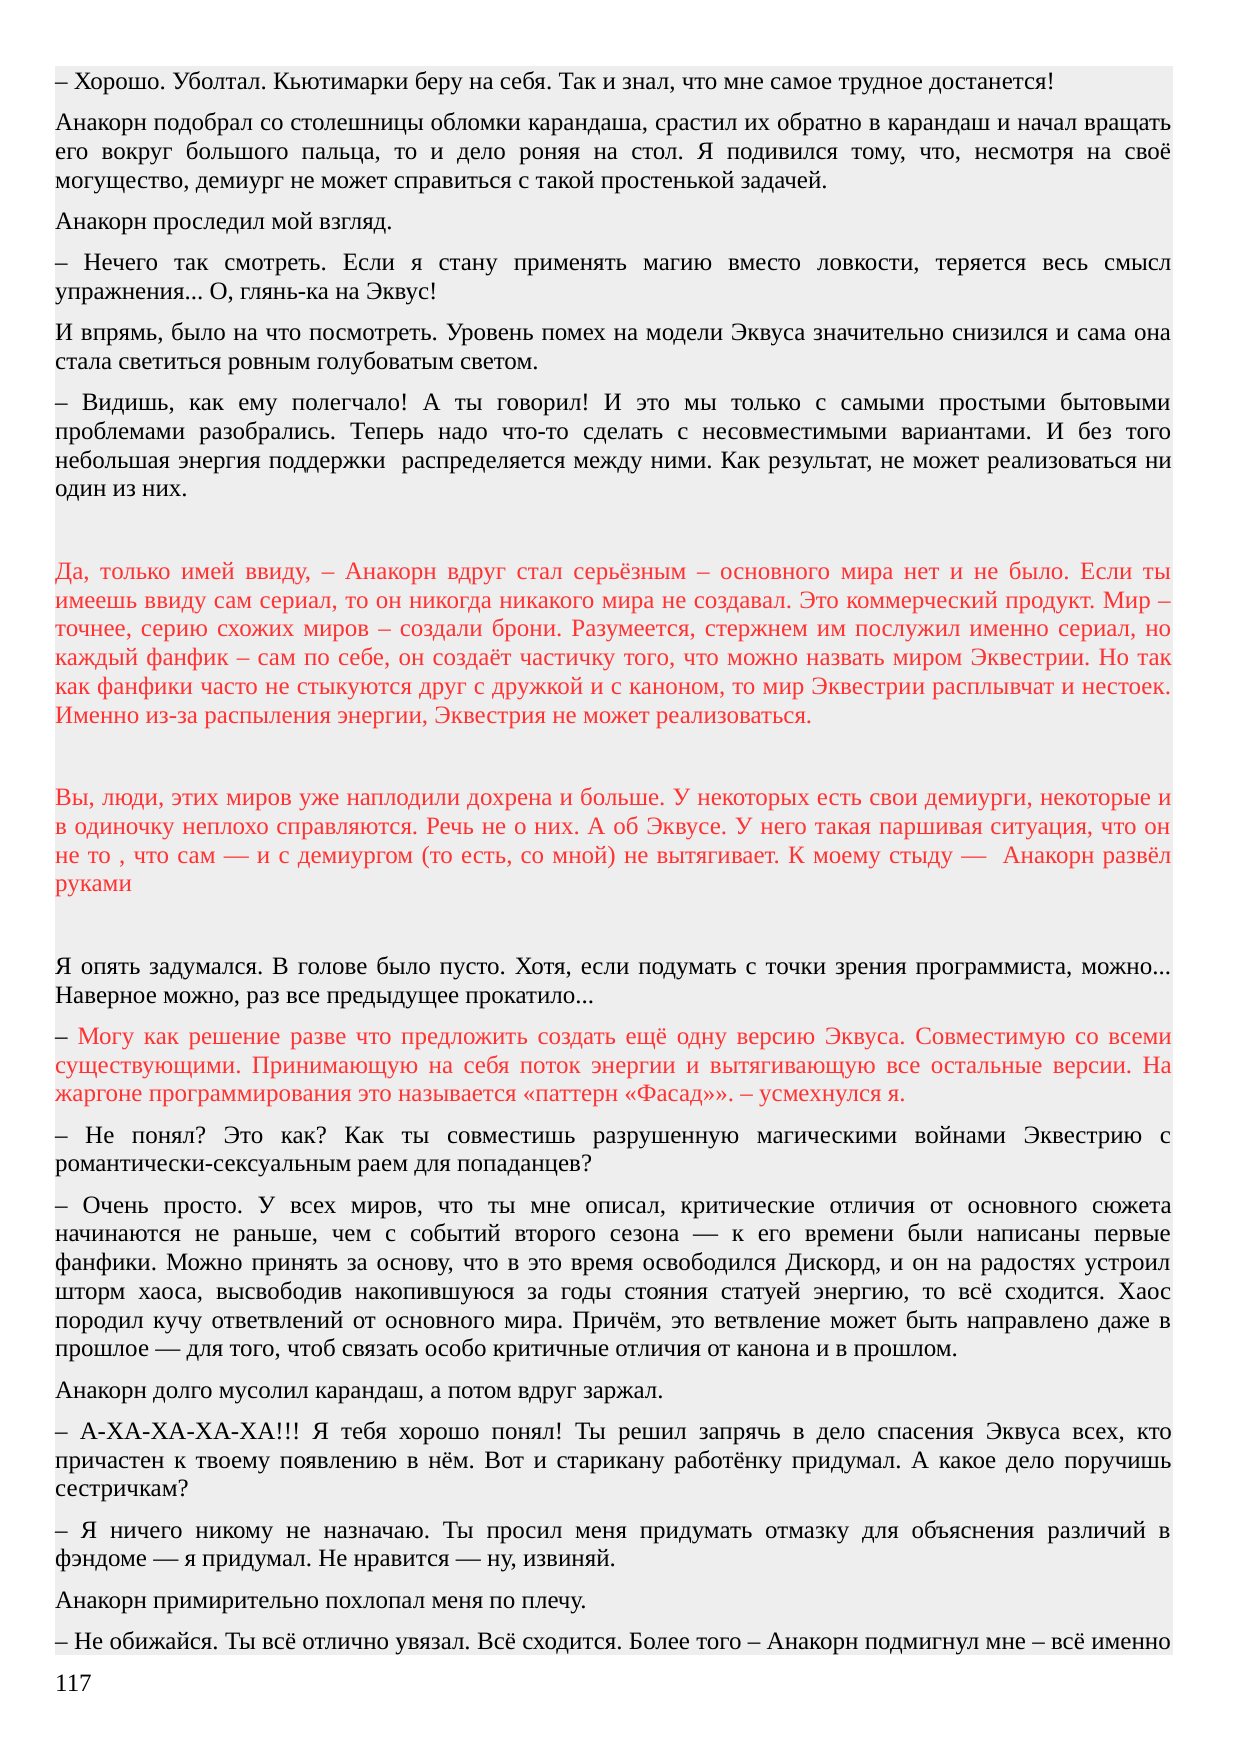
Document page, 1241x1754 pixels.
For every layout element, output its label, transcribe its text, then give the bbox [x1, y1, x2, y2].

text – А-ХА-ХА-ХА-ХА!!! Я тебя хорошо понял! Ты решил запрячь в дело спасения Эквуса всех, кто причастен к твоему появлению в нём. Вот и старикану работёнку придумал. А какое дело поручишь сестричкам? [55, 1416, 1173, 1502]
text – Нечего так смотреть. Если я стану применять магию вместо ловкости, теряется весь смысл упражнения... О, глянь-ка на Эквус! [55, 247, 1173, 305]
text – Я ничего никому не назначаю. Ты просил меня придумать отмазку для объяснения различий в фэндоме — я придумал. Не нравится — ну, извиняй. [55, 1515, 1173, 1572]
text Анакорн проследил мой взгляд. [55, 206, 1173, 235]
text – Не обижайся. Ты всё отлично увязал. Всё сходится. Более того – Анакорн подмигнул мне – всё именно [55, 1626, 1173, 1655]
text – Могу как решение разве что предложить создать ещё одну версию Эквуса. Совместимую со всеми существующими. Принимающую на себя поток энергии и вытягивающую все остальные версии. На жаргоне программирования это называется «паттерн «Фасад»». – усмехнулся я. [55, 1021, 1173, 1107]
text – Хорошо. Уболтал. Кьютимарки беру на себя. Так и знал, что мне самое трудное достанется! [55, 66, 1173, 95]
text – Очень просто. У всех миров, что ты мне описал, критические отличия от основного сюжета начинаются не раньше, чем с событий второго сезона — к его времени были написаны первые фанфики. Можно принять за основу, что в это время освободился Дискорд, и он на радостях устроил шторм хаоса, высвободив накопившуюся за годы стояния статуей энергию, то всё сходится. Хаос породил кучу ответвлений от основного мира. Причём, это ветвление может быть направлено даже в прошлое — для того, чтоб связать особо критичные отличия от канона и в прошлом. [55, 1190, 1173, 1362]
text Вы, люди, этих миров уже наплодили дохрена и больше. У некоторых есть свои демиурги, некоторые и в одиночку неплохо справляются. Речь не о них. А об Эквусе. У него такая паршивая ситуация, что он не то , что сам — и с демиургом (то есть, со мной) не вытягивает. К моему стыду — Анакорн развёл руками [55, 782, 1173, 897]
text – Видишь, как ему полегчало! А ты говорил! И это мы только с самыми простыми бытовыми проблемами разобрались. Теперь надо что-то сделать с несовместимыми вариантами. И без того небольшая энергия поддержки распределяется между ними. Как результат, не может реализоваться ни один из них. [55, 387, 1173, 502]
text Анакорн долго мусолил карандаш, а потом вдруг заржал. [55, 1375, 1173, 1403]
text – Не понял? Это как? Как ты совместишь разрушенную магическими войнами Эквестрию с романтически-сексуальным раем для попаданцев? [55, 1120, 1173, 1177]
text Анакорн подобрал со столешницы обломки карандаша, срастил их обратно в карандаш и начал вращать его вокруг большого пальца, то и дело роняя на стол. Я подивился тому, что, несмотря на своё могущество, демиург не может справиться с такой простенькой задачей. [55, 107, 1173, 193]
text Я опять задумался. В голове было пусто. Хотя, если подумать с точки зрения программиста, можно... Наверное можно, раз все предыдущее прокатило... [55, 951, 1173, 1008]
text Анакорн примирительно похлопал меня по плечу. [55, 1585, 1173, 1613]
text Да, только имей ввиду, – Анакорн вдруг стал серьёзным – основного мира нет и не было. Если ты имеешь ввиду сам сериал, то он никогда никакого мира не создавал. Это коммерческий продукт. Мир – точнее, серию схожих миров – создали брони. Разумеется, стержнем им послужил именно сериал, но каждый фанфик – сам по себе, он создаёт частичку того, что можно назвать миром Эквестрии. Но так как фанфики часто не стыкуются друг с дружкой и с каноном, то мир Эквестрии расплывчат и нестоек. Именно из-за распыления энергии, Эквестрия не может реализоваться. [55, 556, 1173, 728]
text И впрямь, было на что посмотреть. Уровень помех на модели Эквуса значительно снизился и сама она стала светиться ровным голубоватым светом. [55, 317, 1173, 375]
